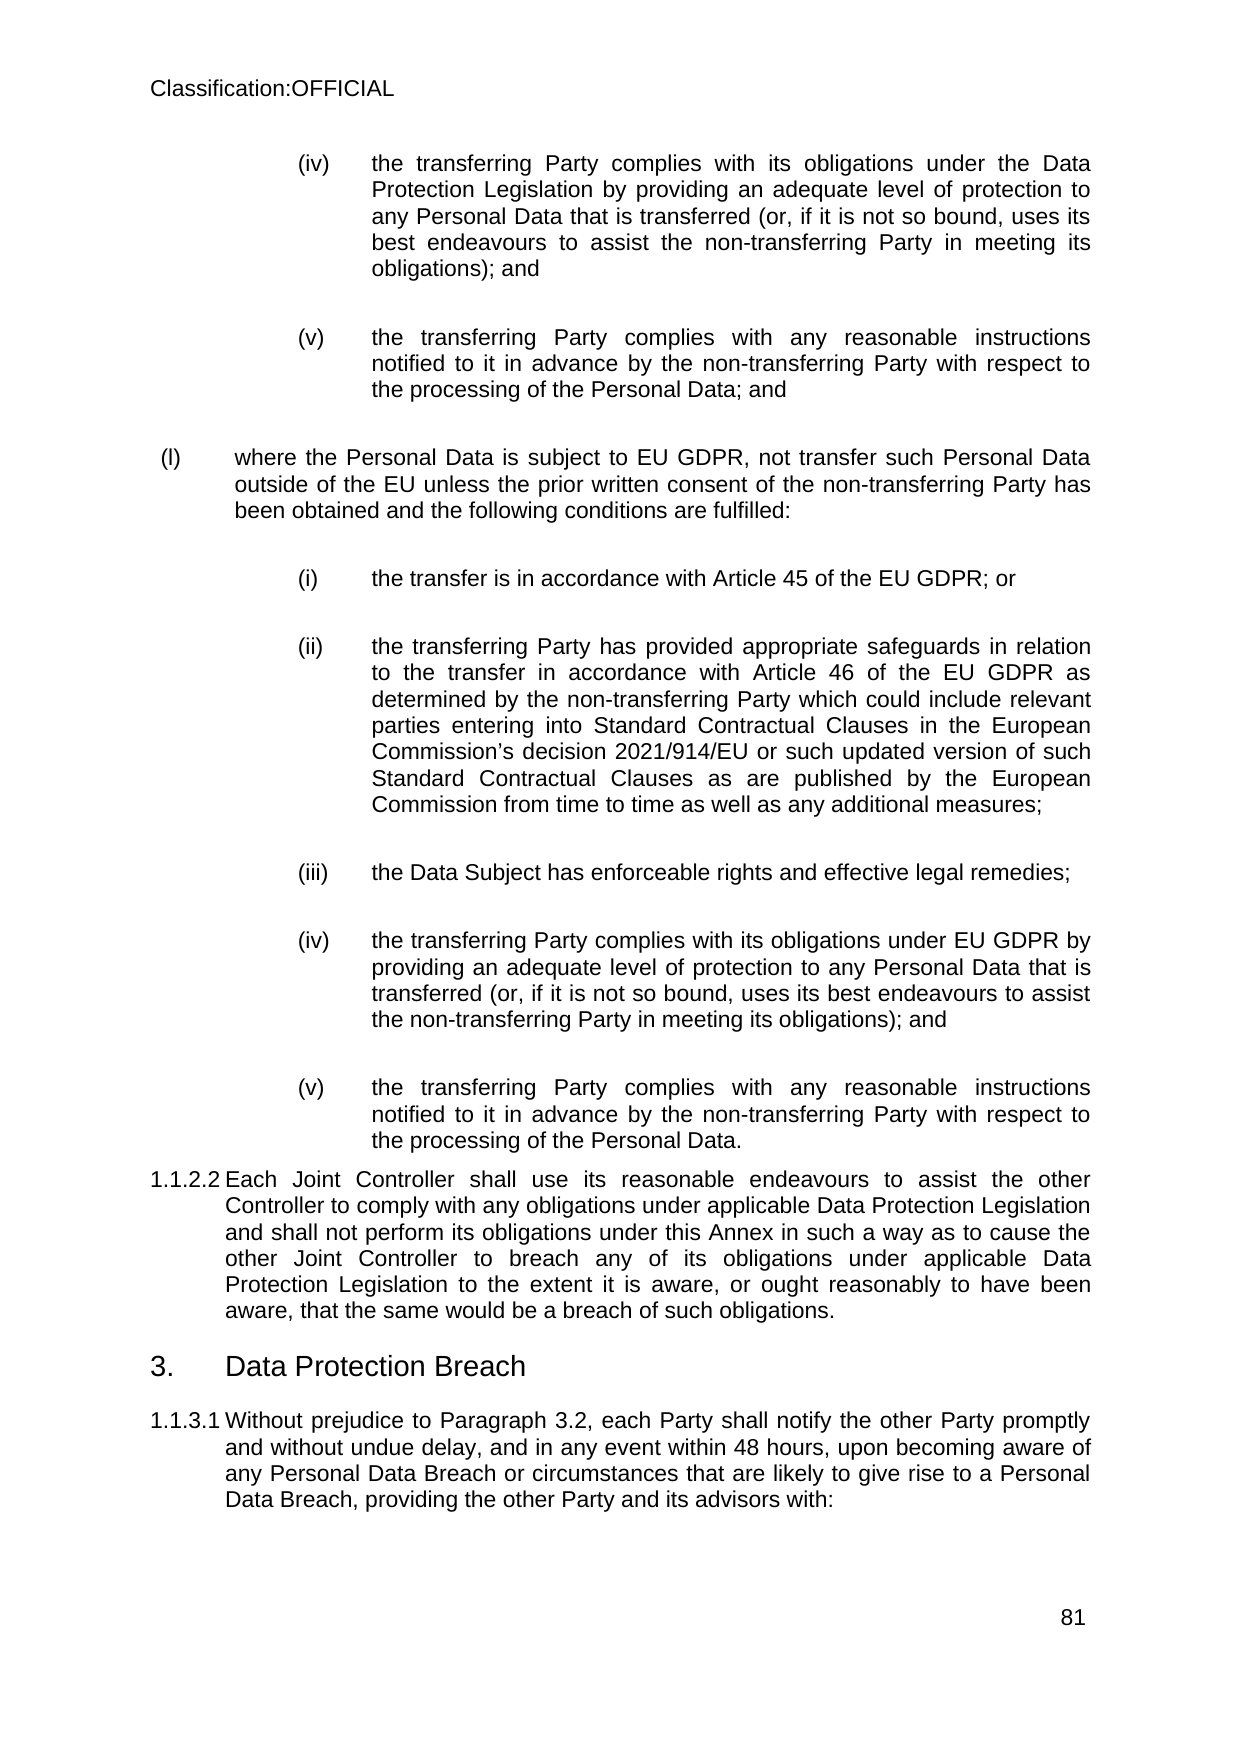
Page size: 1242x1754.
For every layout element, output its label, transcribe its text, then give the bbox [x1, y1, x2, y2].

list the transferring Party has provided appropriate safeguards in relation to the transfer in accordance with Article 46 of the EU GDPR as determined by the non-transferring Party which could include relevant parties entering into Standard Contractual Clauses in the European Commission’s decision 2021/914/EU or such updated version of such Standard Contractual Clauses as are published by the European Commission from time to time as well as any additional measures; [298, 633, 1092, 817]
list Without prejudice to Paragraph 3.2, each Party shall notify the other Party promptly and without undue delay, and in any event within 48 hours, upon becoming aware of any Personal Data Breach or circumstances that are likely to give rise to a Personal Data Breach, providing the other Party and its advisors with: [150, 1407, 1092, 1513]
list the transferring Party complies with any reasonable instructions notified to it in advance by the non-transferring Party with respect to the processing of the Personal Data. [298, 1074, 1092, 1153]
list the transferring Party complies with any reasonable instructions notified to it in advance by the non-transferring Party with respect to the processing of the Personal Data; and [298, 323, 1092, 402]
list the Data Subject has enforceable rights and effective legal remedies; [298, 859, 1092, 885]
list where the Personal Data is subject to EU GDPR, not transfer such Personal Data outside of the EU unless the prior written consent of the non-transferring Party has been obtained and the following conditions are fulfilled: [160, 444, 1092, 523]
list the transferring Party complies with its obligations under the Data Protection Legislation by providing an adequate level of protection to any Personal Data that is transferred (or, if it is not so bound, uses its best endeavours to assist the non-transferring Party in meeting its obligations); and [298, 150, 1092, 282]
list Each Joint Controller shall use its reasonable endeavours to assist the other Controller to comply with any obligations under applicable Data Protection Legislation and shall not perform its obligations under this Annex in such a way as to cause the other Joint Controller to breach any of its obligations under applicable Data Protection Legislation to the extent it is aware, or ought reasonably to have been aware, that the same would be a breach of such obligations. [150, 1166, 1092, 1324]
list the transferring Party complies with its obligations under EU GDPR by providing an adequate level of protection to any Personal Data that is transferred (or, if it is not so bound, uses its best endeavours to assist the non-transferring Party in meeting its obligations); and [298, 927, 1092, 1032]
list the transfer is in accordance with Article 45 of the EU GDPR; or [298, 565, 1092, 591]
list Data Protection Breach [150, 1349, 1092, 1382]
